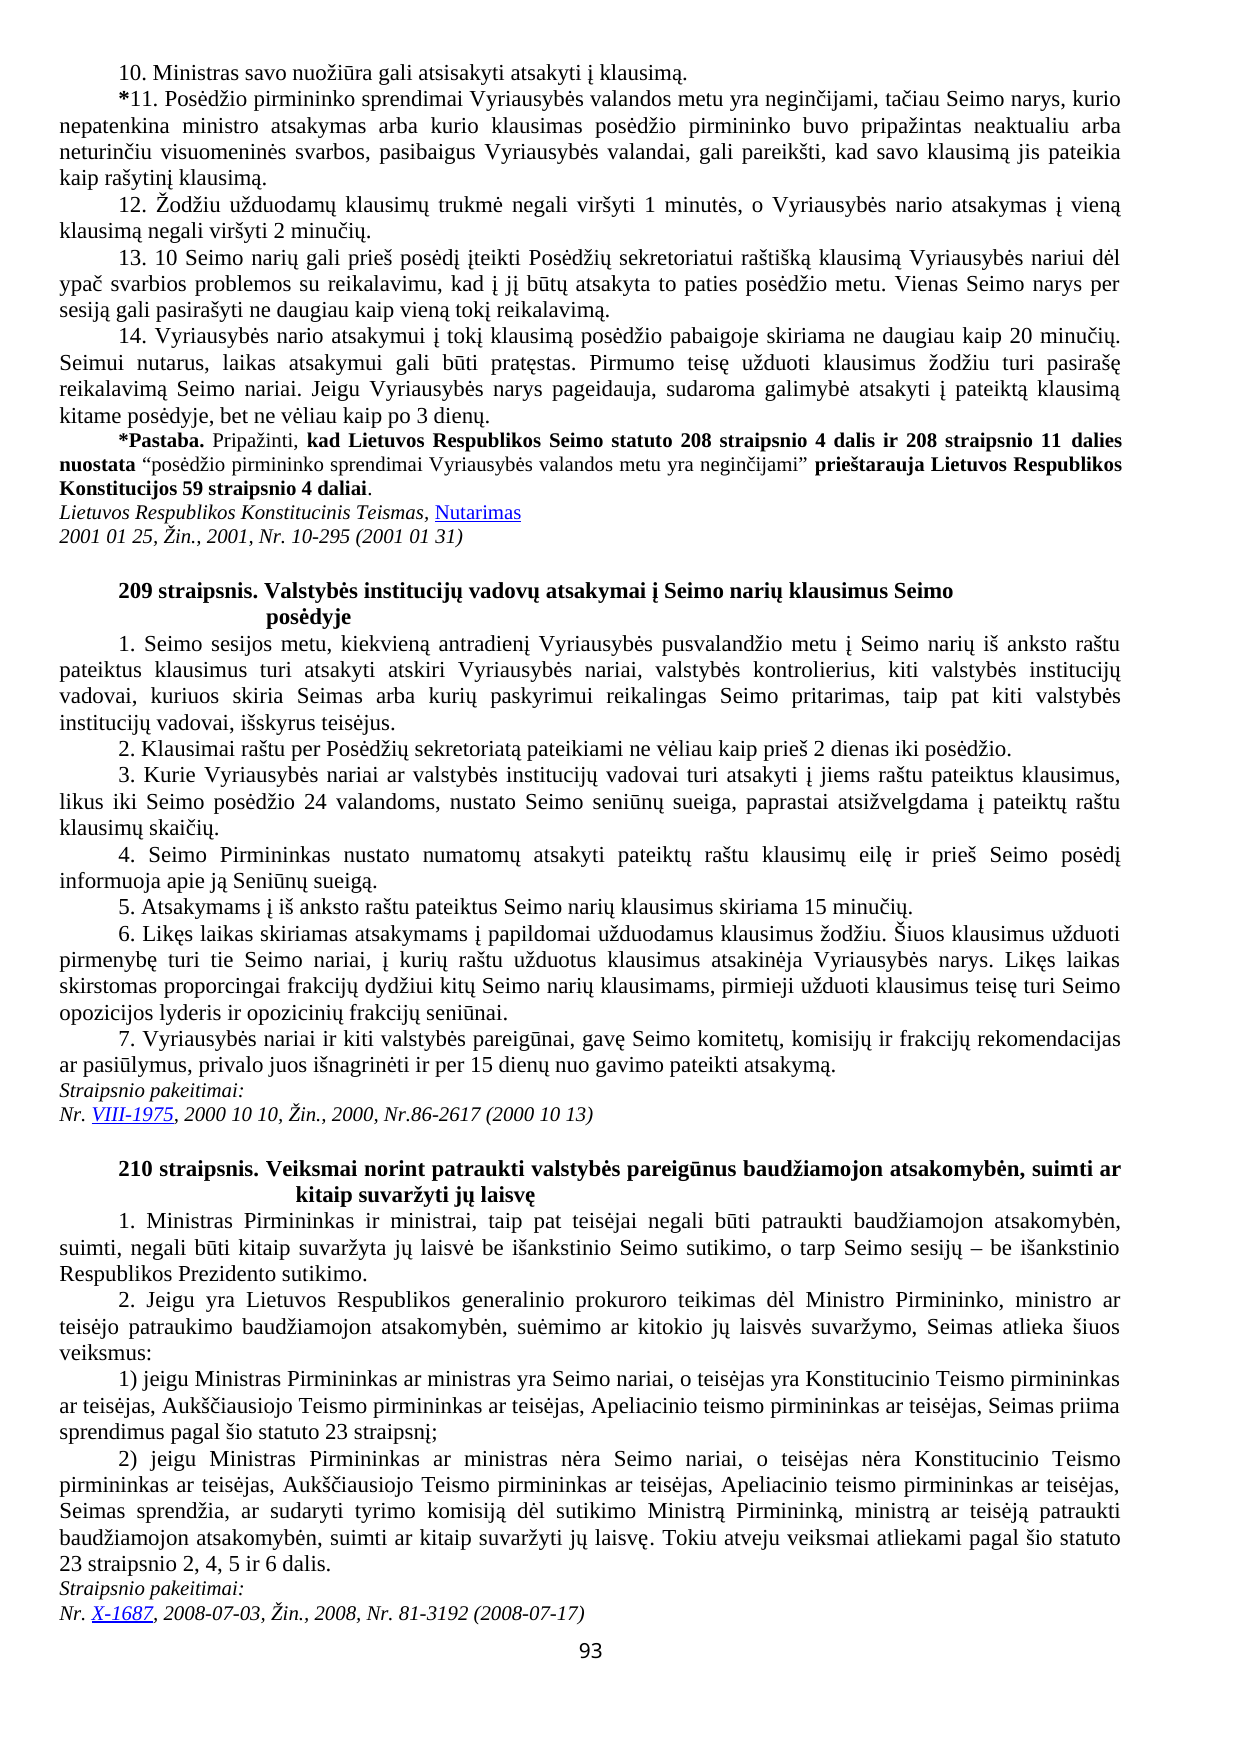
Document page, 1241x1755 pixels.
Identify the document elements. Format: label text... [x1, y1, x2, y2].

text *Pastaba. Pripažinti, kad Lietuvos Respublikos Seimo statuto 208 straipsnio 4 dalis ir 208 straipsnio 11 dalies nuostata “posėdžio pirmininko sprendimai Vyriausybės valandos metu yra neginčijami” prieštarauja Lietuvos Respublikos Konstitucijos 59 straipsnio 4 daliai. [59, 428, 1122, 500]
text 14. Vyriausybės nario atsakymui į tokį klausimą posėdžio pabaigoje skiriama ne daugiau kaip 20 minučių. Seimui nutarus, laikas atsakymui gali būti pratęstas. Pirmumo teisę užduoti klausimus žodžiu turi pasirašę reikalavimą Seimo nariai. Jeigu Vyriausybės narys pageidauja, sudaroma galimybė atsakyti į pateiktą klausimą kitame posėdyje, bet ne vėliau kaip po 3 dienų. [59, 323, 1122, 428]
text 209 straipsnis. Valstybės institucijų vadovų atsakymai į Seimo narių klausimus Seimo [118, 577, 1122, 603]
text 10. Ministras savo nuožiūra gali atsisakyti atsakyti į klausimą. [59, 59, 1122, 85]
text Nr. X-1687, 2008-07-03, Žin., 2008, Nr. 81-3192 (2008-07-17) [59, 1600, 1122, 1624]
text 4. Seimo Pirmininkas nustato numatomų atsakyti pateiktų raštu klausimų eilę ir prieš Seimo posėdį informuoja apie ją Seniūnų sueigą. [59, 841, 1122, 893]
text *11. Posėdžio pirmininko sprendimai Vyriausybės valandos metu yra neginčijami, tačiau Seimo narys, kurio nepatenkina ministro atsakymas arba kurio klausimas posėdžio pirmininko buvo pripažintas neaktualiu arba neturinčiu visuomeninės svarbos, pasibaigus Vyriausybės valandai, gali pareikšti, kad savo klausimą jis pateikia kaip rašytinį klausimą. [59, 85, 1122, 191]
text 2) jeigu Ministras Pirmininkas ar ministras nėra Seimo nariai, o teisėjas nėra Konstitucinio Teismo pirmininkas ar teisėjas, Aukščiausiojo Teismo pirmininkas ar teisėjas, Apeliacinio teismo pirmininkas ar teisėjas, Seimas sprendžia, ar sudaryti tyrimo komisiją dėl sutikimo Ministrą Pirmininką, ministrą ar teisėją patraukti baudžiamojon atsakomybėn, suimti ar kitaip suvaržyti jų laisvę. Tokiu atveju veiksmai atliekami pagal šio statuto 23 straipsnio 2, 4, 5 ir 6 dalis. [59, 1444, 1122, 1576]
text Straipsnio pakeitimai: [59, 1078, 1122, 1102]
text posėdyje [266, 603, 1122, 630]
text 12. Žodžiu užduodamų klausimų trukmė negali viršyti 1 minutės, o Vyriausybės nario atsakymas į vieną klausimą negali viršyti 2 minučių. [59, 191, 1122, 243]
text 7. Vyriausybės nariai ir kiti valstybės pareigūnai, gavę Seimo komitetų, komisijų ir frakcijų rekomendacijas ar pasiūlymus, privalo juos išnagrinėti ir per 15 dienų nuo gavimo pateikti atsakymą. [59, 1025, 1122, 1078]
text 13. 10 Seimo narių gali prieš posėdį įteikti Posėdžių sekretoriatui raštišką klausimą Vyriausybės nariui dėl ypač svarbios problemos su reikalavimu, kad į jį būtų atsakyta to paties posėdžio metu. Vienas Seimo narys per sesiją gali pasirašyti ne daugiau kaip vieną tokį reikalavimą. [59, 243, 1122, 323]
text 3. Kurie Vyriausybės nariai ar valstybės institucijų vadovai turi atsakyti į jiems raštu pateiktus klausimus, likus iki Seimo posėdžio 24 valandoms, nustato Seimo seniūnų sueiga, paprastai atsižvelgdama į pateiktų raštu klausimų skaičių. [59, 762, 1122, 841]
text 5. Atsakymams į iš anksto raštu pateiktus Seimo narių klausimus skiriama 15 minučių. [59, 893, 1122, 920]
text Nr. VIII-1975, 2000 10 10, Žin., 2000, Nr.86-2617 (2000 10 13) [59, 1102, 1122, 1126]
text 2. Klausimai raštu per Posėdžių sekretoriatą pateikiami ne vėliau kaip prieš 2 dienas iki posėdžio. [59, 735, 1122, 762]
text 210 straipsnis. Veiksmai norint patraukti valstybės pareigūnus baudžiamojon atsakomybėn, suimti ar kitaip suvaržyti jų laisvę [118, 1155, 1122, 1207]
text 1. Seimo sesijos metu, kiekvieną antradienį Vyriausybės pusvalandžio metu į Seimo narių iš anksto raštu pateiktus klausimus turi atsakyti atskiri Vyriausybės nariai, valstybės kontrolierius, kiti valstybės institucijų vadovai, kuriuos skiria Seimas arba kurių paskyrimui reikalingas Seimo pritarimas, taip pat kiti valstybės institucijų vadovai, išskyrus teisėjus. [59, 630, 1122, 735]
text 1) jeigu Ministras Pirmininkas ar ministras yra Seimo nariai, o teisėjas yra Konstitucinio Teismo pirmininkas ar teisėjas, Aukščiausiojo Teismo pirmininkas ar teisėjas, Apeliacinio teismo pirmininkas ar teisėjas, Seimas priima sprendimus pagal šio statuto 23 straipsnį; [59, 1366, 1122, 1444]
text Lietuvos Respublikos Konstitucinis Teismas, Nutarimas [59, 500, 1122, 524]
text 6. Likęs laikas skiriamas atsakymams į papildomai užduodamus klausimus žodžiu. Šiuos klausimus užduoti pirmenybę turi tie Seimo nariai, į kurių raštu užduotus klausimus atsakinėja Vyriausybės narys. Likęs laikas skirstomas proporcingai frakcijų dydžiui kitų Seimo narių klausimams, pirmieji užduoti klausimus teisę turi Seimo opozicijos lyderis ir opozicinių frakcijų seniūnai. [59, 920, 1122, 1025]
text 1. Ministras Pirmininkas ir ministrai, taip pat teisėjai negali būti patraukti baudžiamojon atsakomybėn, suimti, negali būti kitaip suvaržyta jų laisvė be išankstinio Seimo sutikimo, o tarp Seimo sesijų – be išankstinio Respublikos Prezidento sutikimo. [59, 1207, 1122, 1286]
text 2001 01 25, Žin., 2001, Nr. 10-295 (2001 01 31) [59, 524, 1122, 548]
text 2. Jeigu yra Lietuvos Respublikos generalinio prokuroro teikimas dėl Ministro Pirmininko, ministro ar teisėjo patraukimo baudžiamojon atsakomybėn, suėmimo ar kitokio jų laisvės suvaržymo, Seimas atlieka šiuos veiksmus: [59, 1286, 1122, 1366]
text Straipsnio pakeitimai: [59, 1576, 1122, 1600]
